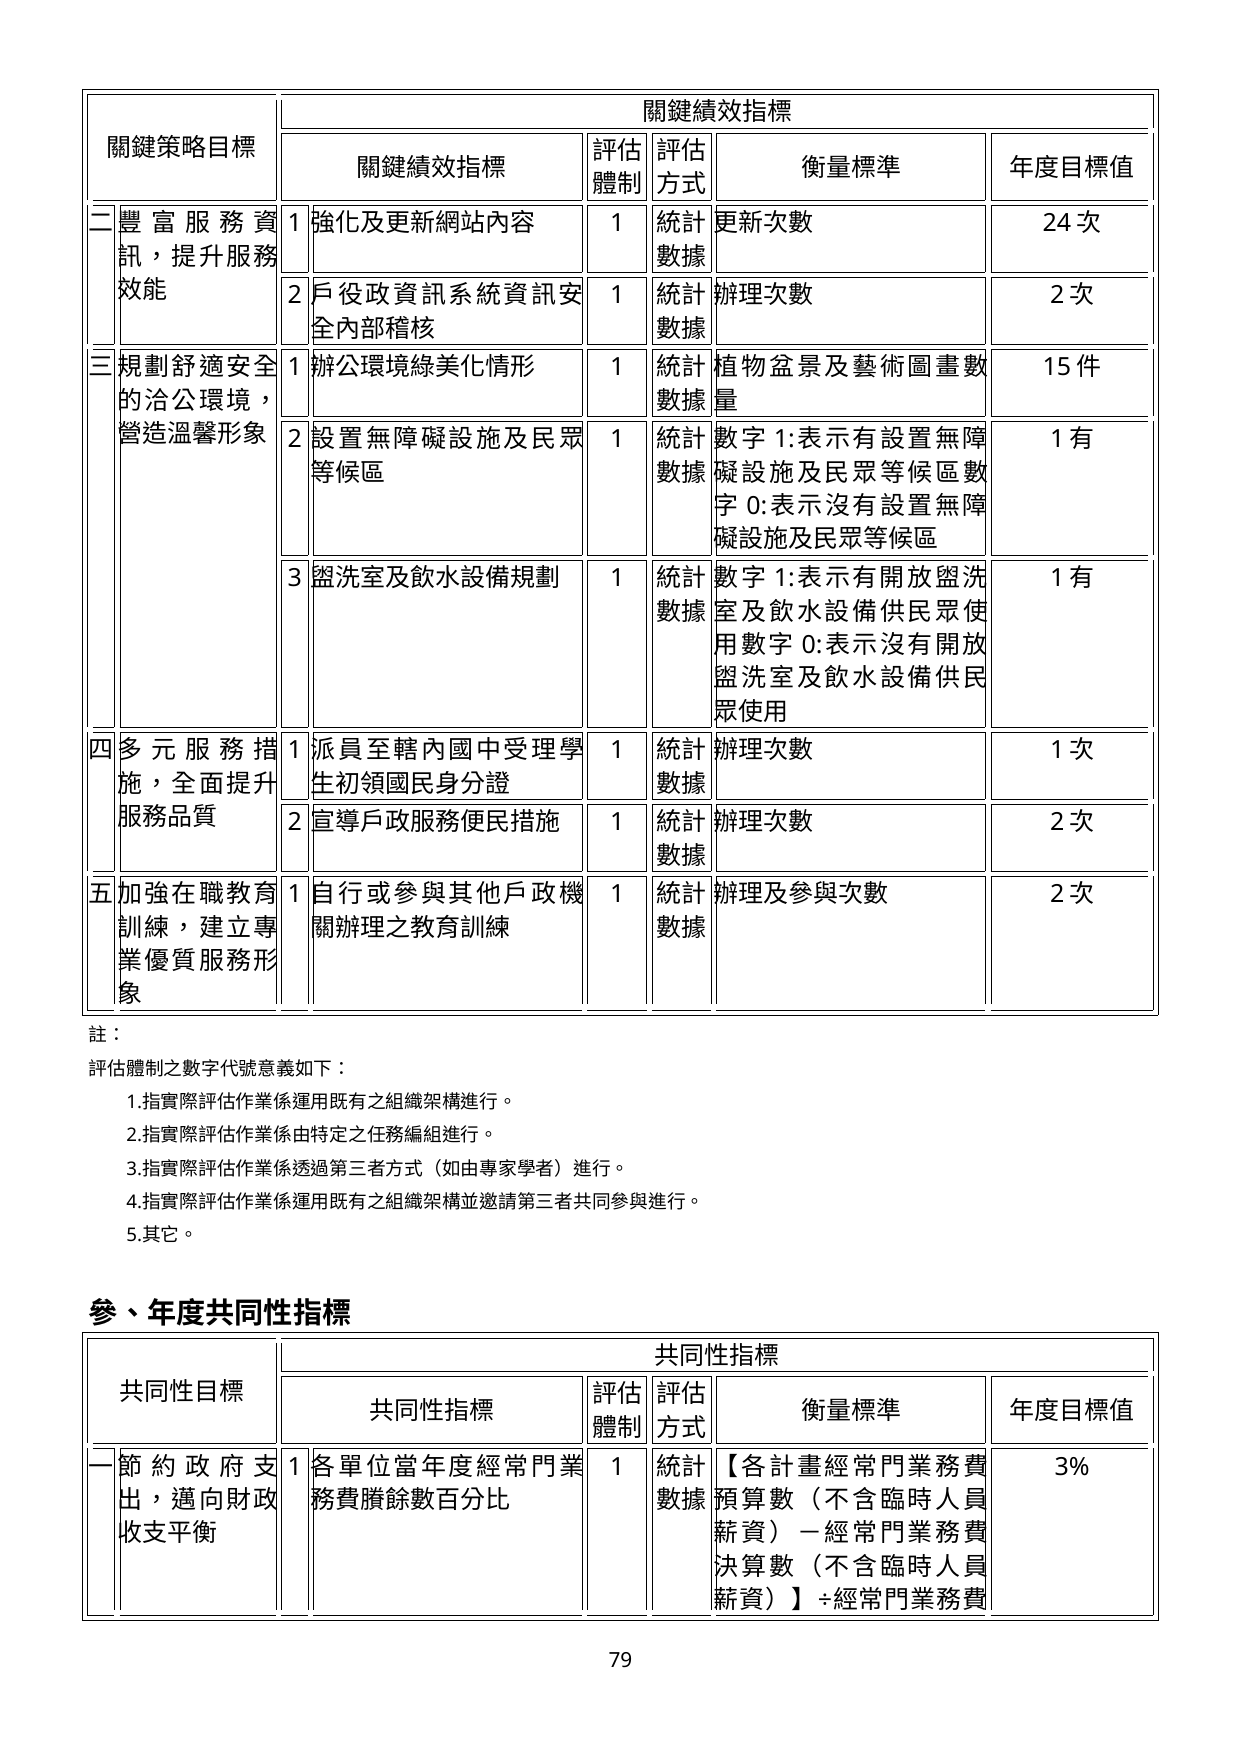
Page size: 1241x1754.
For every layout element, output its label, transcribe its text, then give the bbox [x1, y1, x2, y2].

table_cell 1有 [988, 416, 1156, 554]
table_cell 衡量標準 [714, 129, 988, 199]
text 3.指實際評估作業係透過第三者方式（如由專家學者）進行。 [89, 1148, 1152, 1182]
table_cell 1 [278, 1443, 311, 1615]
table_cell 2 [278, 799, 311, 871]
table_cell 1 [585, 1443, 649, 1615]
text 評估體制之數字代號意義如下： [89, 1048, 1152, 1082]
table_cell 節約政府支出，邁向財政收支平衡 [117, 1443, 278, 1615]
text 4.指實際評估作業係運用既有之組織架構並邀請第三者共同參與進行。 [89, 1182, 1152, 1215]
table_cell 戶役政資訊系統資訊安全內部稽核 [311, 272, 585, 344]
table_cell 宣導戶政服務便民措施 [311, 799, 585, 871]
table_cell 2 [278, 272, 311, 344]
table_cell 15件 [988, 344, 1156, 416]
table_header 關鍵策略目標 [85, 90, 278, 199]
table_cell 3 [278, 555, 311, 727]
table_header 共同性目標 [85, 1333, 278, 1443]
table_cell 更新次數 [714, 200, 988, 272]
text 參、年度共同性指標 [89, 1290, 1152, 1332]
table_cell 1次 [988, 727, 1156, 799]
table_cell 統計數據 [649, 727, 714, 799]
table_cell 關鍵績效指標 [278, 128, 585, 199]
table_cell 2次 [988, 272, 1156, 344]
table_cell 辦理次數 [714, 727, 988, 799]
table_cell 評估 方式 [649, 1372, 714, 1443]
table_cell 1有 [988, 555, 1156, 727]
text 5.其它。 [89, 1215, 1152, 1248]
table_cell 辦理及參與次數 [714, 871, 988, 1009]
table_cell 統計數據 [649, 200, 714, 272]
table_cell 評估 體制 [585, 129, 649, 199]
table_cell 二 [85, 200, 117, 344]
table_cell 強化及更新網站內容 [311, 200, 585, 272]
table_cell 一 [85, 1443, 117, 1615]
table_cell 統計數據 [649, 344, 714, 416]
table_cell 1 [585, 272, 649, 344]
table_cell 三 [85, 344, 117, 727]
table_cell 1 [585, 727, 649, 799]
table_cell 辦理次數 [714, 272, 988, 344]
table_cell 統計數據 [649, 272, 714, 344]
text 1.指實際評估作業係運用既有之組織架構進行。 [89, 1082, 1152, 1115]
table_cell 1 [585, 200, 649, 272]
table_cell 四 [85, 727, 117, 871]
table_cell 2 [278, 416, 311, 554]
table_cell 自行或參與其他戶政機關辦理之教育訓練 [311, 871, 585, 1009]
table_cell 統計數據 [649, 555, 714, 727]
table_cell 統計數據 [649, 416, 714, 554]
table_cell 數字1:表示有設置無障礙設施及民眾等候區數字0:表示沒有設置無障礙設施及民眾等候區 [714, 416, 988, 554]
table_cell 數字1:表示有開放盥洗室及飲水設備供民眾使用數字0:表示沒有開放盥洗室及飲水設備供民眾使用 [714, 555, 988, 727]
table_cell 2次 [988, 799, 1156, 871]
table_cell 豐富服務資訊，提升服務效能 [117, 200, 278, 344]
table_cell 24次 [988, 200, 1156, 272]
table_cell 加強在職教育訓練，建立專業優質服務形象 [117, 871, 278, 1009]
table_cell 年度目標值 [988, 1371, 1156, 1443]
table_cell 1 [278, 200, 311, 272]
table_cell 五 [85, 871, 117, 1009]
table_cell 評估 體制 [585, 1372, 649, 1443]
text 2.指實際評估作業係由特定之任務編組進行。 [89, 1115, 1152, 1148]
table_header 關鍵績效指標 [278, 90, 1156, 127]
table_cell 盥洗室及飲水設備規劃 [311, 555, 585, 727]
table_cell 規劃舒適安全的洽公環境，營造溫馨形象 [117, 344, 278, 727]
table_cell 1 [585, 416, 649, 554]
table_cell 2次 [988, 871, 1156, 1009]
table_cell 1 [585, 799, 649, 871]
table_cell 衡量標準 [714, 1372, 988, 1443]
table_cell 【各計畫經常門業務費預算數（不含臨時人員薪資）－經常門業務費決算數（不含臨時人員薪資）】÷經常門業務費 [714, 1443, 988, 1615]
table_header 共同性指標 [278, 1333, 1156, 1371]
table_cell 1 [278, 727, 311, 799]
table_cell 1 [278, 871, 311, 1009]
table_cell 1 [585, 871, 649, 1009]
table_cell 各單位當年度經常門業務費賸餘數百分比 [311, 1443, 585, 1615]
table_cell 植物盆景及藝術圖畫數量 [714, 344, 988, 416]
table_cell 年度目標值 [988, 128, 1156, 199]
table_cell 共同性指標 [278, 1371, 585, 1443]
table_cell 派員至轄內國中受理學生初領國民身分證 [311, 727, 585, 799]
table_cell 評估 方式 [649, 129, 714, 199]
table_cell 3% [988, 1443, 1156, 1615]
table_cell 多元服務措施，全面提升服務品質 [117, 727, 278, 871]
table_cell 統計數據 [649, 799, 714, 871]
table_cell 辦公環境綠美化情形 [311, 344, 585, 416]
table_cell 辦理次數 [714, 799, 988, 871]
table_cell 統計數據 [649, 871, 714, 1009]
text 註： [89, 1016, 1152, 1048]
table_cell 1 [585, 555, 649, 727]
table_cell 設置無障礙設施及民眾等候區 [311, 416, 585, 554]
table_cell 1 [585, 344, 649, 416]
table_cell 1 [278, 344, 311, 416]
table_cell 統計數據 [649, 1443, 714, 1615]
